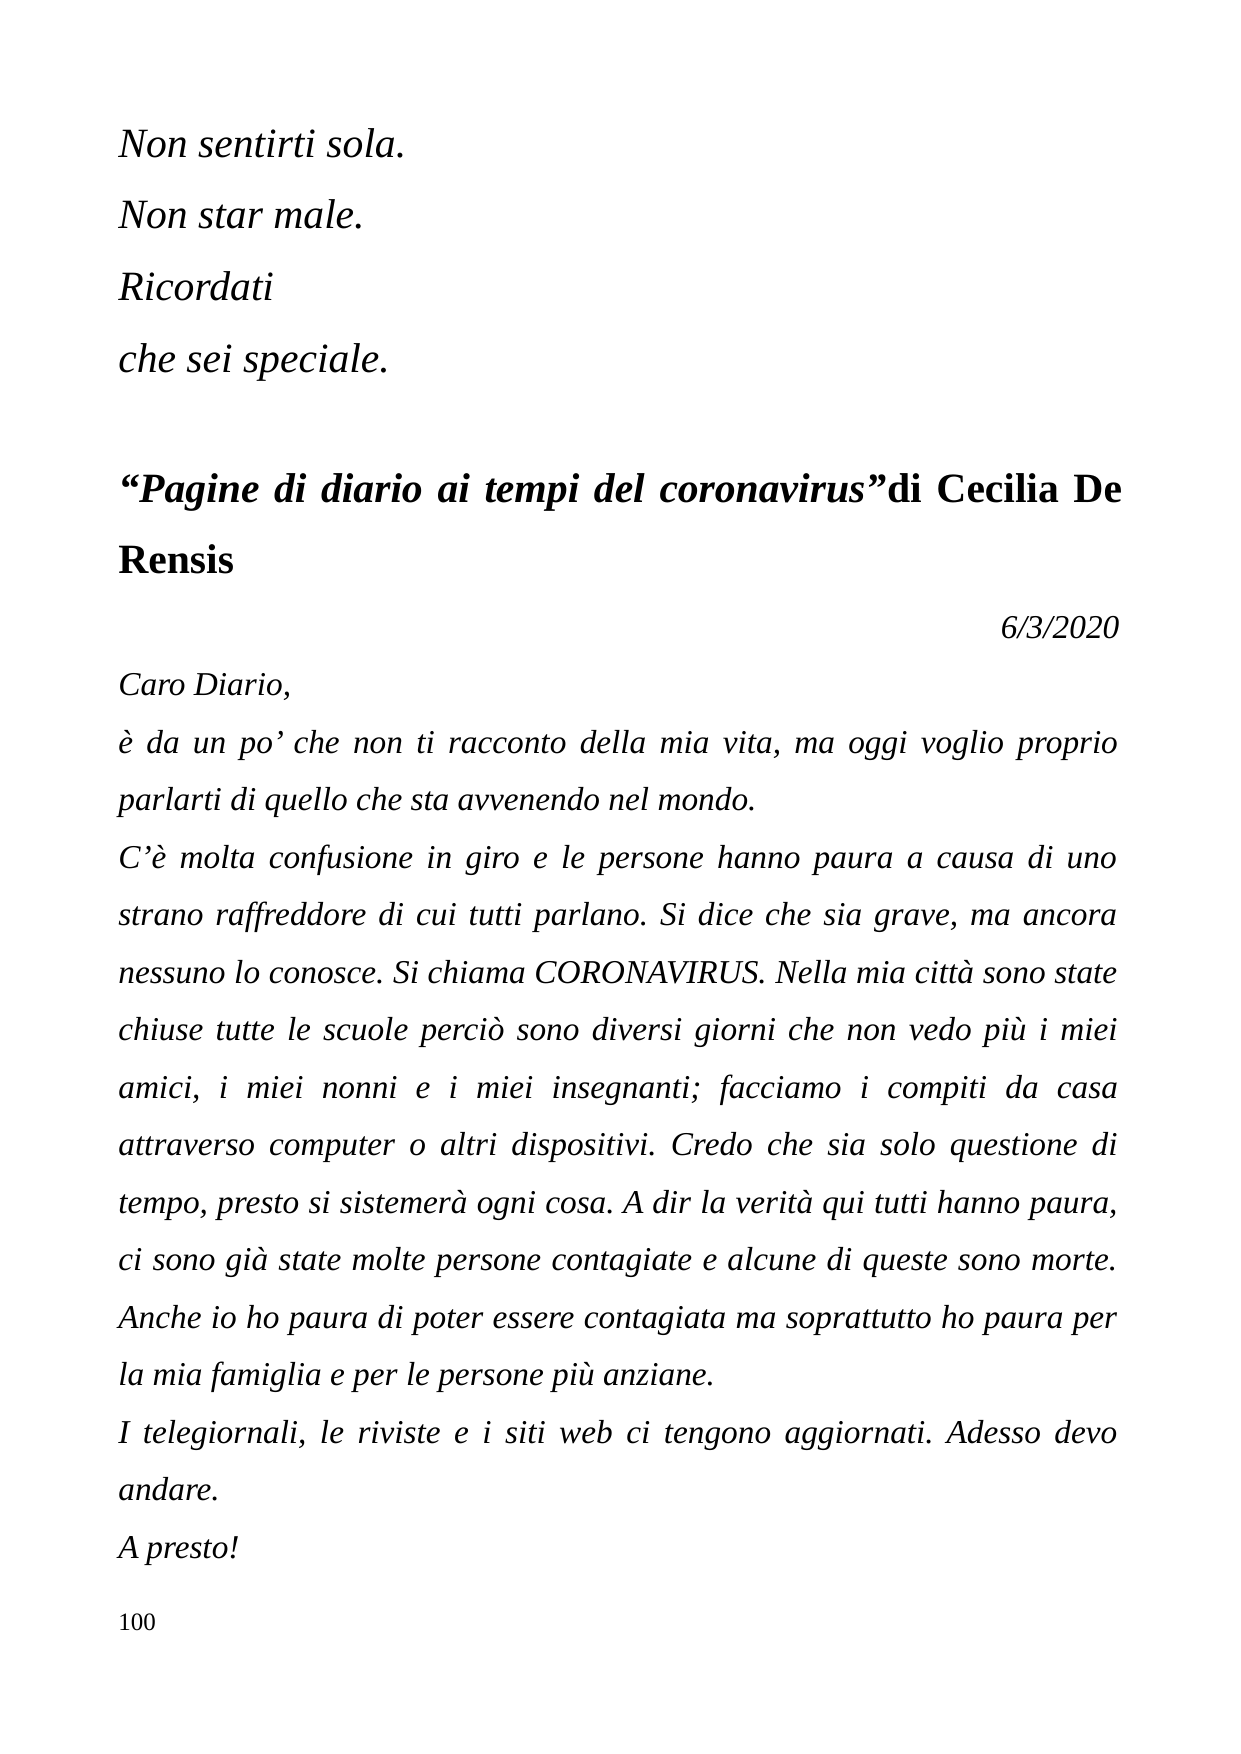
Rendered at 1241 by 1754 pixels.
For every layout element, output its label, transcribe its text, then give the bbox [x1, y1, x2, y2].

text C’è molta confusione in giro e le persone hanno paura a causa di uno strano raffreddore di cui tutti parlano. Si dice che sia grave, ma ancora nessuno lo conosce. Si chiama CORONAVIRUS. Nella mia città sono state chiuse tutte le scuole perciò sono diversi giorni che non vedo più i miei amici, i miei nonni e i miei insegnanti; facciamo i compiti da casa attraverso computer o altri dispositivi. Credo che sia solo questione di tempo, presto si sistemerà ogni cosa. A dir la verità qui tutti hanno paura, ci sono già state molte persone contagiate e alcune di queste sono morte. Anche io ho paura di poter essere contagiata ma soprattutto ho paura per la mia famiglia e per le persone più anziane. [118, 837, 1122, 1393]
text 6/3/2020 [118, 607, 1122, 645]
text Ricordati [118, 262, 1122, 310]
text A presto! [118, 1527, 1122, 1565]
text I telegiornali, le riviste e i siti web ci tengono aggiornati. Adesso devo andare. [118, 1412, 1122, 1508]
text “Pagine di diario ai tempi del coronavirus”di Cecilia De Rensis [118, 463, 1122, 583]
text è da un po’ che non ti racconto della mia vita, ma oggi voglio proprio parlarti di quello che sta avvenendo nel mondo. [118, 722, 1122, 818]
text Non sentirti sola. [118, 118, 1122, 166]
text Caro Diario, [118, 664, 1122, 703]
text che sei speciale. [118, 334, 1122, 382]
text Non star male. [118, 190, 1122, 238]
